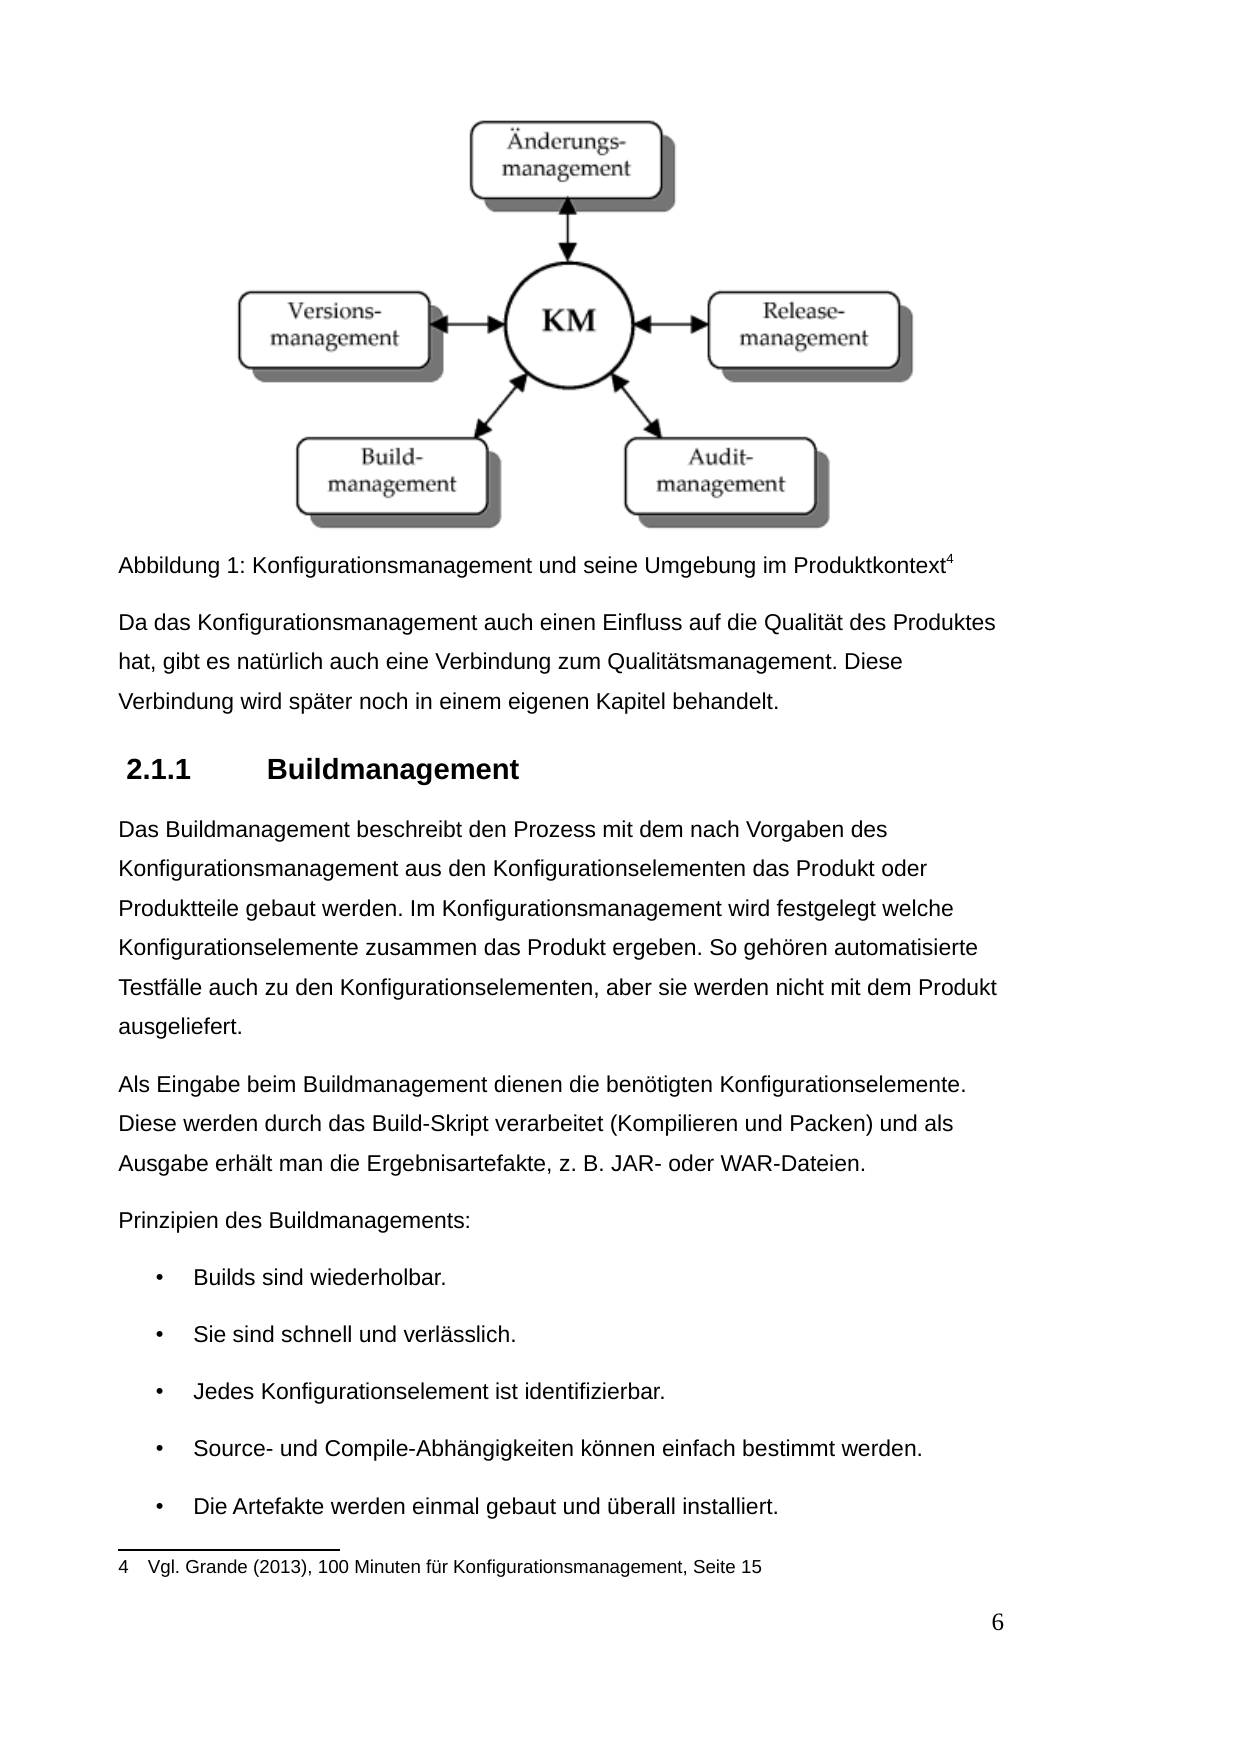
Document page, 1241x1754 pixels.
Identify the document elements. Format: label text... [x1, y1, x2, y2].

list Jedes Konfigurationselement ist identifizierbar. [156, 1378, 1004, 1404]
list Die Artefakte werden einmal gebaut und überall installiert. [156, 1493, 1004, 1519]
list Builds sind wiederholbar. [156, 1264, 1004, 1290]
text Abbildung 1: Konfigurationsmanagement und seine Umgebung im Produktkontext [118, 539, 1004, 578]
text Prinzipien des Buildmanagements: [118, 1207, 1004, 1233]
text Vgl. Grande (2013), 100 Minuten für Konfigurationsmanagement, Seite 15 [118, 1556, 1004, 1578]
list Source- und Compile-Abhängigkeiten können einfach bestimmt werden. [156, 1435, 1004, 1462]
text Das Buildmanagement beschreibt den Prozess mit dem nach Vorgaben des Konfigurationsmanagement aus den Konfigurationselementen das Produkt oder Produktteile gebaut werden. Im Konfigurationsmanagement wird festgelegt welche Konfigurationselemente zusammen das Produkt ergeben. So gehören automatisierte Testfälle auch zu den Konfigurationselementen, aber sie werden nicht mit dem Produkt ausgeliefert. [118, 816, 1004, 1040]
subtitle Buildmanagement [118, 752, 1004, 786]
picture [167, 118, 955, 539]
list Sie sind schnell und verlässlich. [156, 1321, 1004, 1347]
text Als Eingabe beim Buildmanagement dienen die benötigten Konfigurationselemente. Diese werden durch das Build-Skript verarbeitet (Kompilieren und Packen) und als Ausgabe erhält man die Ergebnisartefakte, z. B. JAR- oder WAR-Dateien. [118, 1071, 1004, 1176]
text Da das Konfigurationsmanagement auch einen Einfluss auf die Qualität des Produktes hat, gibt es natürlich auch eine Verbindung zum Qualitätsmanagement. Diese Verbindung wird später noch in einem eigenen Kapitel behandelt. [118, 609, 1004, 714]
